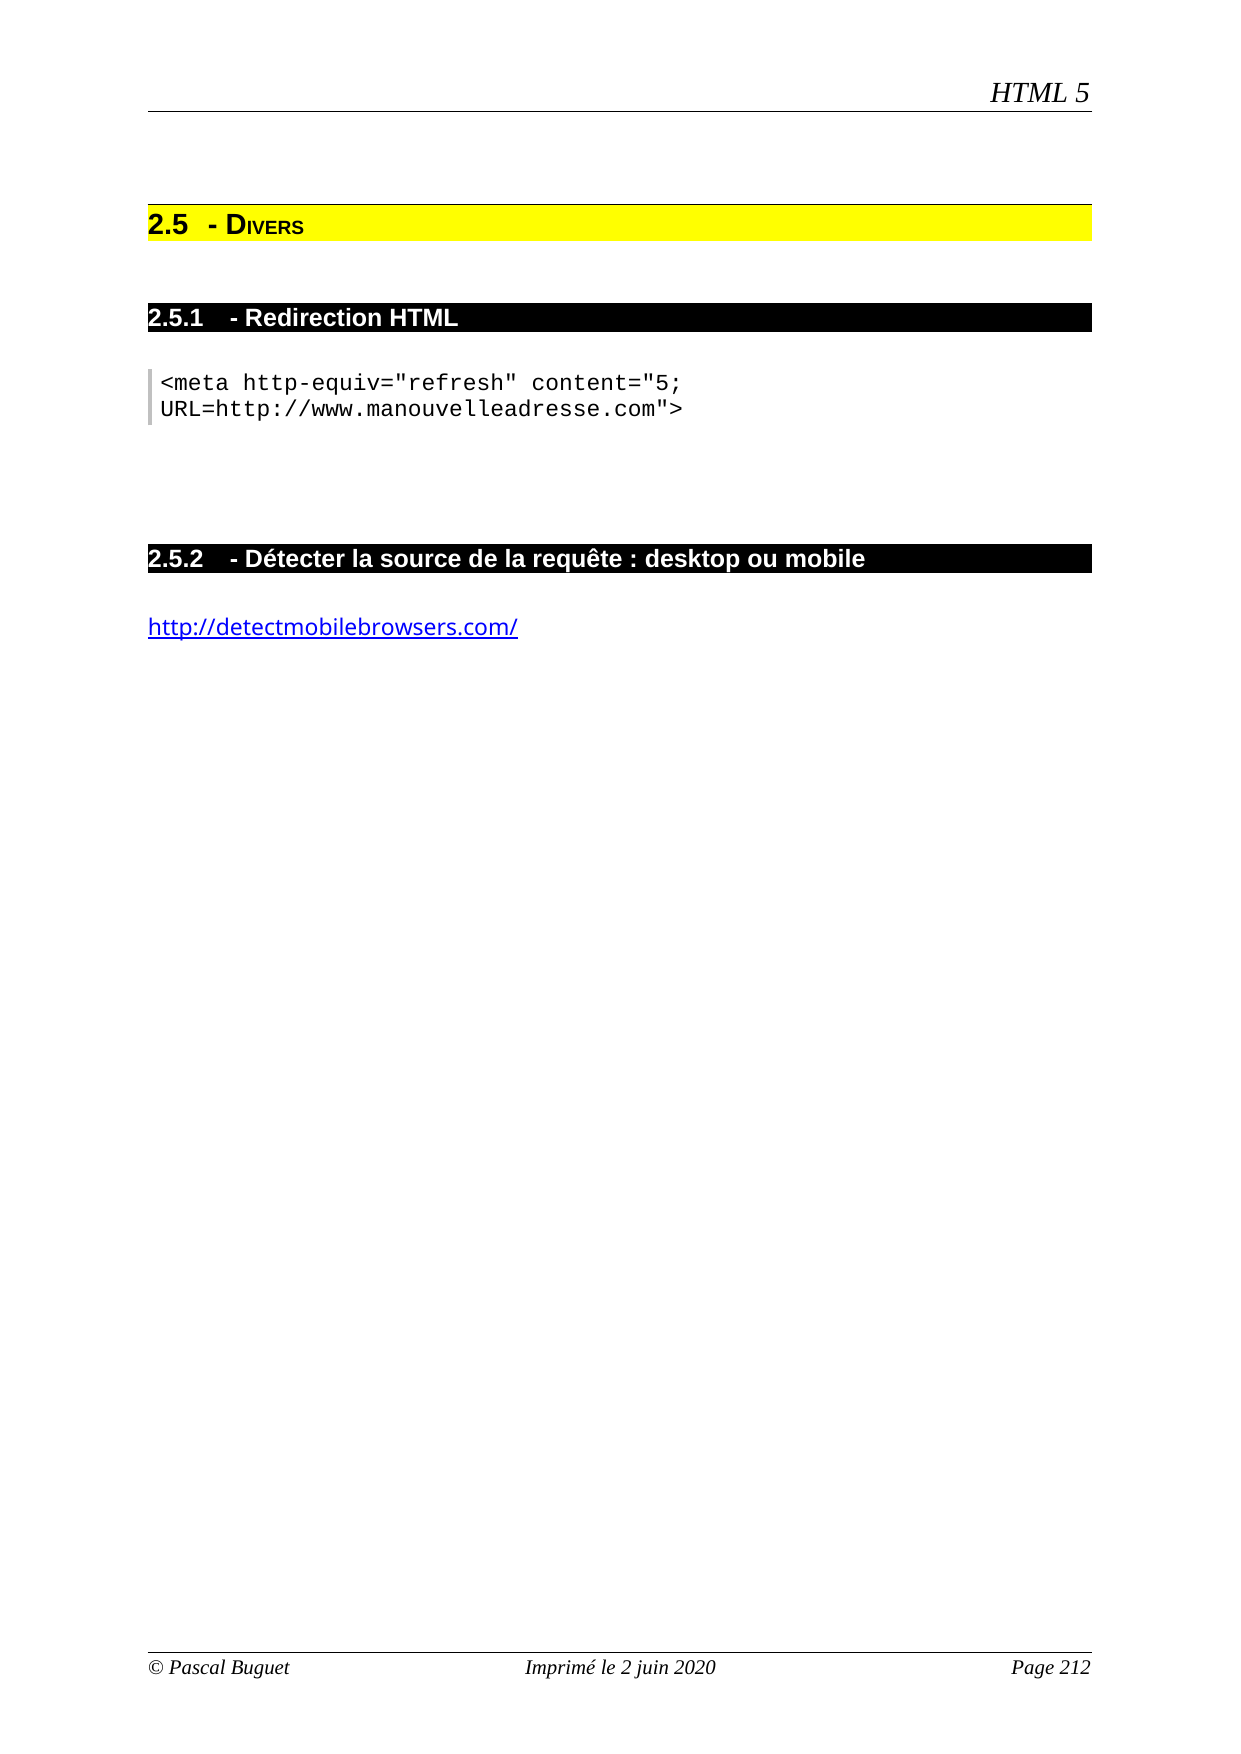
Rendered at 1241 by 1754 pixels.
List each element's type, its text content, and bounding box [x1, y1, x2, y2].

subtitle - Détecter la source de la requête : desktop ou mobile [148, 544, 1092, 573]
subtitle - Divers [148, 205, 1092, 241]
text http://detectmobilebrowsers.com/ [148, 610, 1092, 642]
text <meta http-equiv="refresh" content="5; URL=http://www.manouvelleadresse.com"> [152, 369, 1092, 425]
subtitle - Redirection HTML [148, 303, 1092, 332]
